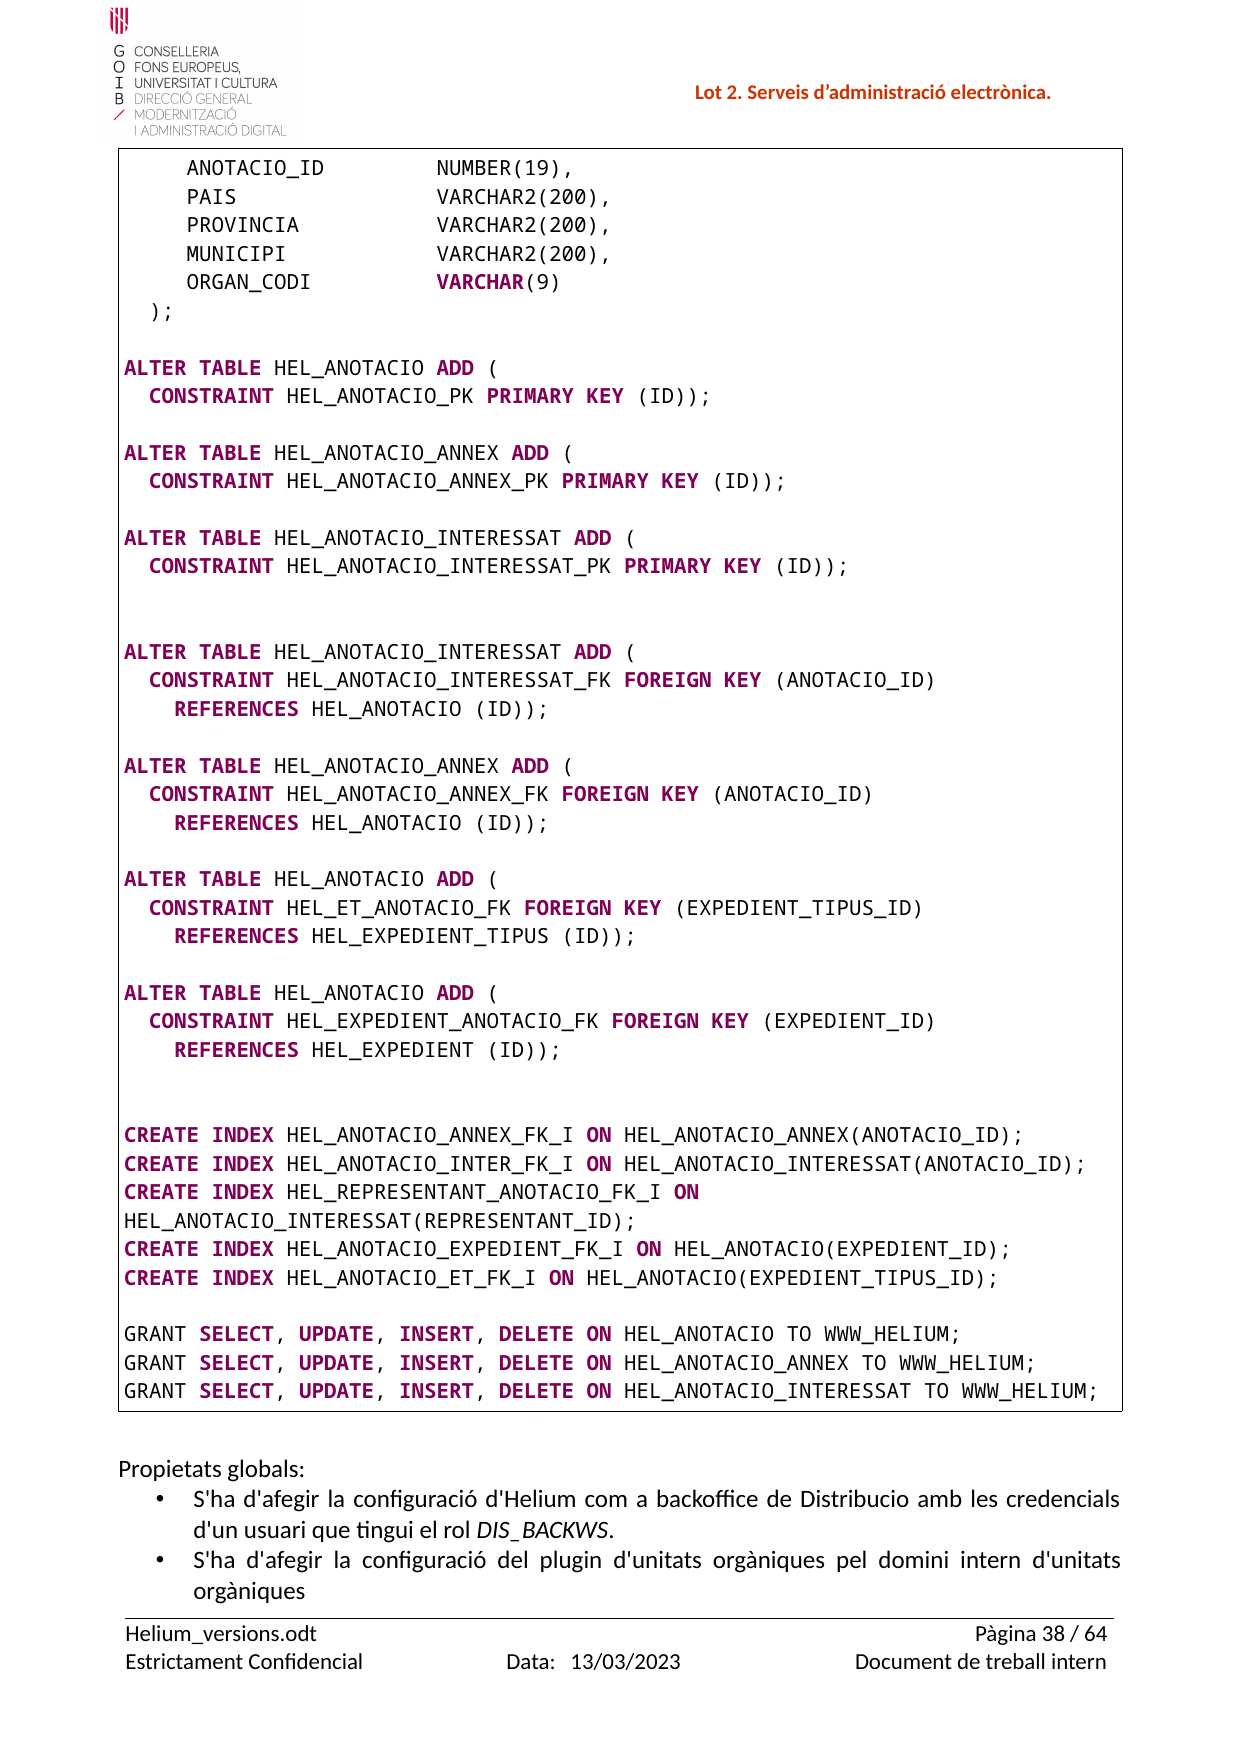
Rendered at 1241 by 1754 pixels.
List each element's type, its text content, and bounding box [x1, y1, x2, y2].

list S'ha d'afegir la configuració d'Helium com a backoffice de Distribucio amb les credencials d'un usuari que tingui el rol DIS_BACKWS. [156, 1483, 1122, 1544]
table_header ANOTACIO_ID NUMBER(19), PAIS VARCHAR2(200), PROVINCIA VARCHAR2(200), MUNICIPI VARCHAR2(200), ORGAN_CODI VARCHAR(9) ); ALTER TABLE HEL_ANOTACIO ADD ( CONSTRAINT HEL_ANOTACIO_PK PRIMARY KEY (ID)); ALTER TABLE HEL_ANOTACIO_ANNEX ADD ( CONSTRAINT HEL_ANOTACIO_ANNEX_PK PRIMARY KEY (ID)); ALTER TABLE HEL_ANOTACIO_INTERESSAT ADD ( CONSTRAINT HEL_ANOTACIO_INTERESSAT_PK PRIMARY KEY (ID)); ALTER TABLE HEL_ANOTACIO_INTERESSAT ADD ( CONSTRAINT HEL_ANOTACIO_INTERESSAT_FK FOREIGN KEY (ANOTACIO_ID) REFERENCES HEL_ANOTACIO (ID)); ALTER TABLE HEL_ANOTACIO_ANNEX ADD ( CONSTRAINT HEL_ANOTACIO_ANNEX_FK FOREIGN KEY (ANOTACIO_ID) REFERENCES HEL_ANOTACIO (ID)); ALTER TABLE HEL_ANOTACIO ADD ( CONSTRAINT HEL_ET_ANOTACIO_FK FOREIGN KEY (EXPEDIENT_TIPUS_ID) REFERENCES HEL_EXPEDIENT_TIPUS (ID)); ALTER TABLE HEL_ANOTACIO ADD ( CONSTRAINT HEL_EXPEDIENT_ANOTACIO_FK FOREIGN KEY (EXPEDIENT_ID) REFERENCES HEL_EXPEDIENT (ID)); CREATE INDEX HEL_ANOTACIO_ANNEX_FK_I ON HEL_ANOTACIO_ANNEX(ANOTACIO_ID); CREATE INDEX HEL_ANOTACIO_INTER_FK_I ON HEL_ANOTACIO_INTERESSAT(ANOTACIO_ID); CREATE INDEX HEL_REPRESENTANT_ANOTACIO_FK_I ON HEL_ANOTACIO_INTERESSAT(REPRESENTANT_ID); CREATE INDEX HEL_ANOTACIO_EXPEDIENT_FK_I ON HEL_ANOTACIO(EXPEDIENT_ID); CREATE INDEX HEL_ANOTACIO_ET_FK_I ON HEL_ANOTACIO(EXPEDIENT_TIPUS_ID); GRANT SELECT, UPDATE, INSERT, DELETE ON HEL_ANOTACIO TO WWW_HELIUM; GRANT SELECT, UPDATE, INSERT, DELETE ON HEL_ANOTACIO_ANNEX TO WWW_HELIUM; GRANT SELECT, UPDATE, INSERT, DELETE ON HEL_ANOTACIO_INTERESSAT TO WWW_HELIUM; [119, 149, 1122, 1411]
picture [100, 0, 297, 144]
text Propietats globals: [118, 1453, 1122, 1483]
list S'ha d'afegir la configuració del plugin d'unitats orgàniques pel domini intern d'unitats orgàniques [156, 1544, 1122, 1606]
